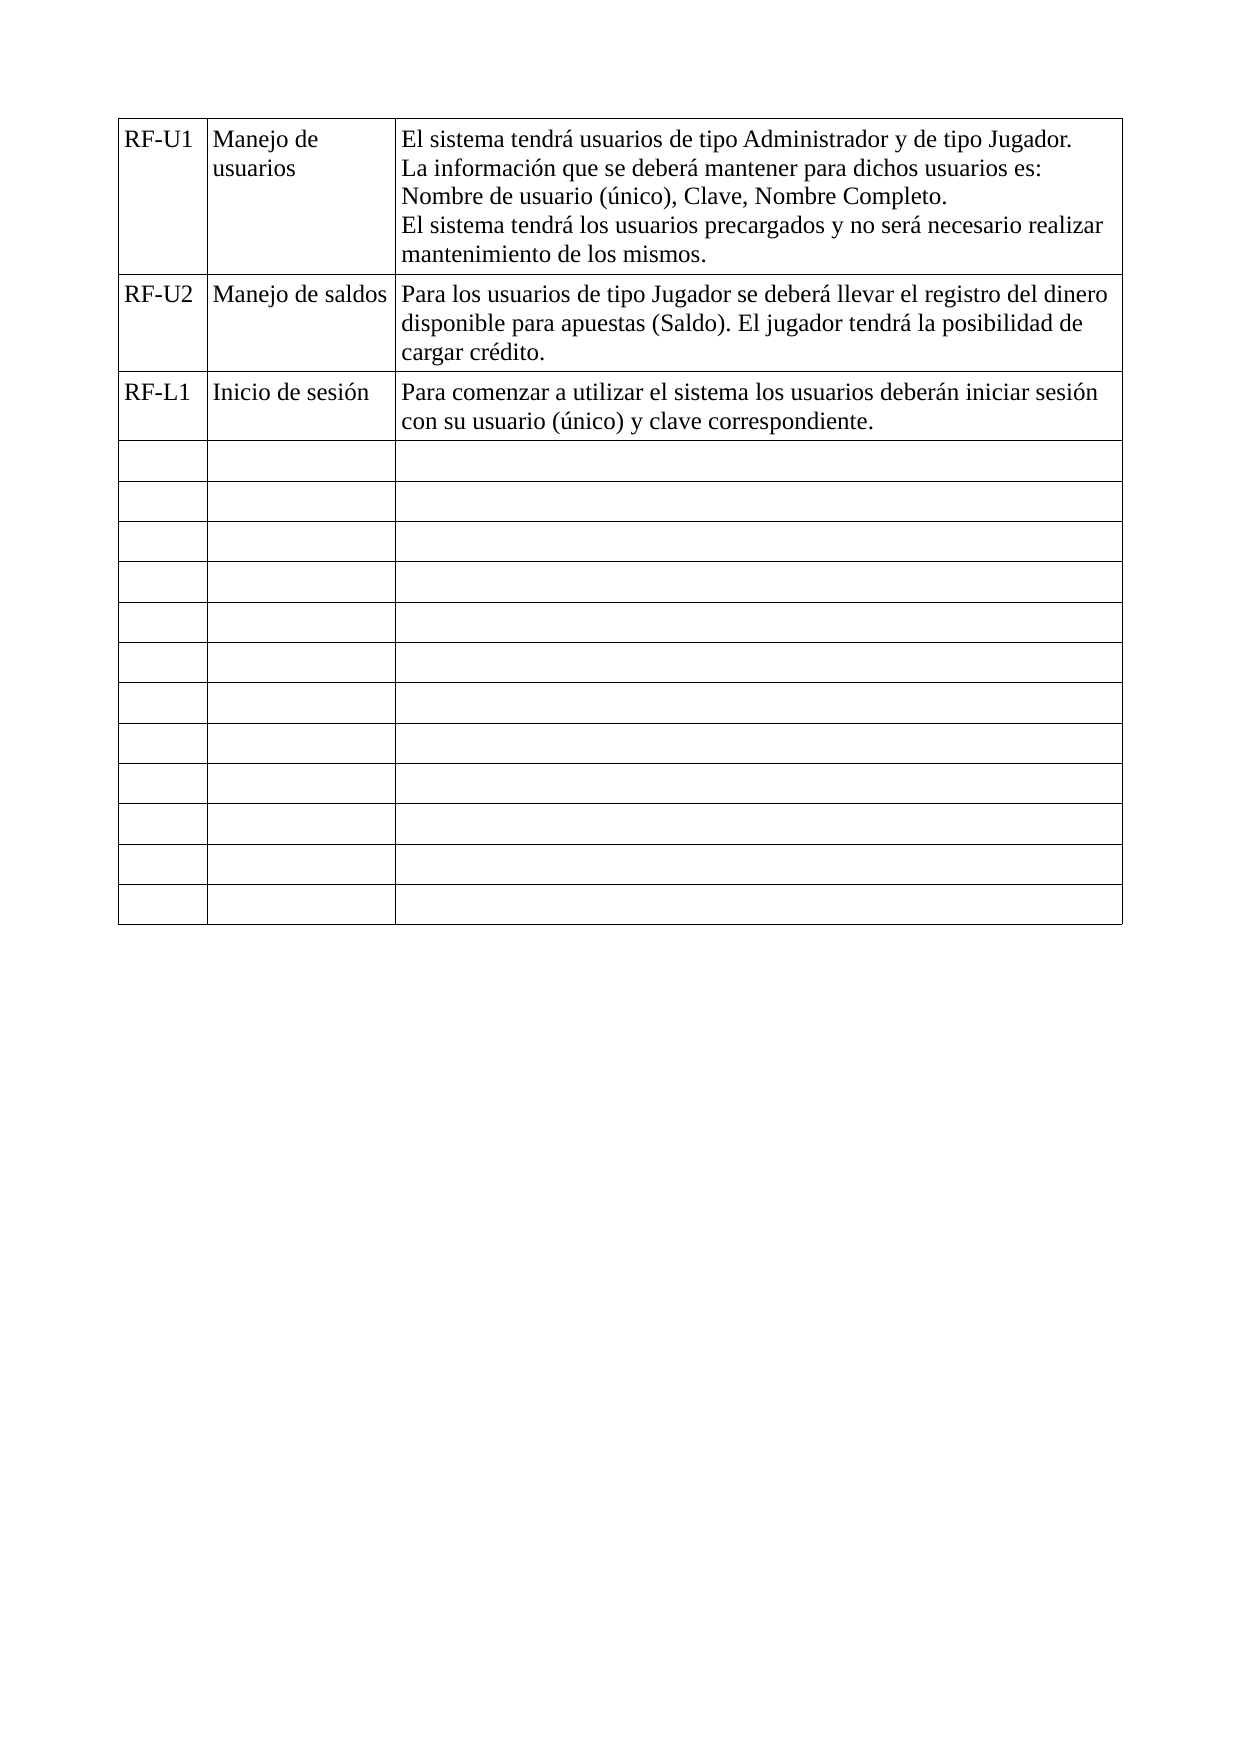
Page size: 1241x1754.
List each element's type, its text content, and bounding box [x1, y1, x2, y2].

table_cell [119, 724, 207, 763]
table_cell [396, 804, 1122, 843]
table_cell [208, 885, 395, 924]
table_cell [396, 522, 1122, 561]
table_cell [208, 804, 395, 843]
table_cell [119, 643, 207, 682]
table_cell [396, 643, 1122, 682]
table_cell [396, 845, 1122, 884]
table_cell [208, 643, 395, 682]
table_cell [208, 482, 395, 521]
table_cell [396, 764, 1122, 803]
table_cell [208, 683, 395, 722]
table_cell [208, 522, 395, 561]
table_cell [396, 724, 1122, 763]
table_cell [119, 845, 207, 884]
table_cell Para los usuarios de tipo Jugador se deberá llevar el registro del dinero disponible para apuestas (Saldo). El jugador tendrá la posibilidad de cargar crédito. [396, 275, 1122, 371]
table_cell [119, 482, 207, 521]
table_header Manejo de usuarios [208, 119, 395, 273]
table_cell [396, 885, 1122, 924]
table_cell [396, 603, 1122, 642]
table_cell [208, 562, 395, 602]
table_cell [208, 845, 395, 884]
table_cell [119, 562, 207, 602]
table_cell [396, 441, 1122, 481]
table_cell [119, 603, 207, 642]
table_cell [208, 603, 395, 642]
table_cell [119, 804, 207, 843]
table_cell RF-U2 [119, 275, 207, 371]
table_header El sistema tendrá usuarios de tipo Administrador y de tipo Jugador. La información que se deberá mantener para dichos usuarios es: Nombre de usuario (único), Clave, Nombre Completo. El sistema tendrá los usuarios precargados y no será necesario realizar mantenimiento de los mismos. [396, 119, 1122, 273]
table_cell [119, 764, 207, 803]
table_cell [396, 482, 1122, 521]
table_cell Para comenzar a utilizar el sistema los usuarios deberán iniciar sesión con su usuario (único) y clave correspondiente. [396, 372, 1122, 440]
table_cell [119, 441, 207, 481]
table_cell [208, 441, 395, 481]
table_cell RF-L1 [119, 372, 207, 440]
table_cell [208, 724, 395, 763]
table_cell [208, 764, 395, 803]
table_header RF-U1 [119, 119, 207, 273]
table_cell [119, 885, 207, 924]
table_cell [396, 562, 1122, 602]
table_cell [396, 683, 1122, 722]
table_cell [119, 683, 207, 722]
table_cell Manejo de saldos [208, 275, 395, 371]
table_cell Inicio de sesión [208, 372, 395, 440]
table_cell [119, 522, 207, 561]
